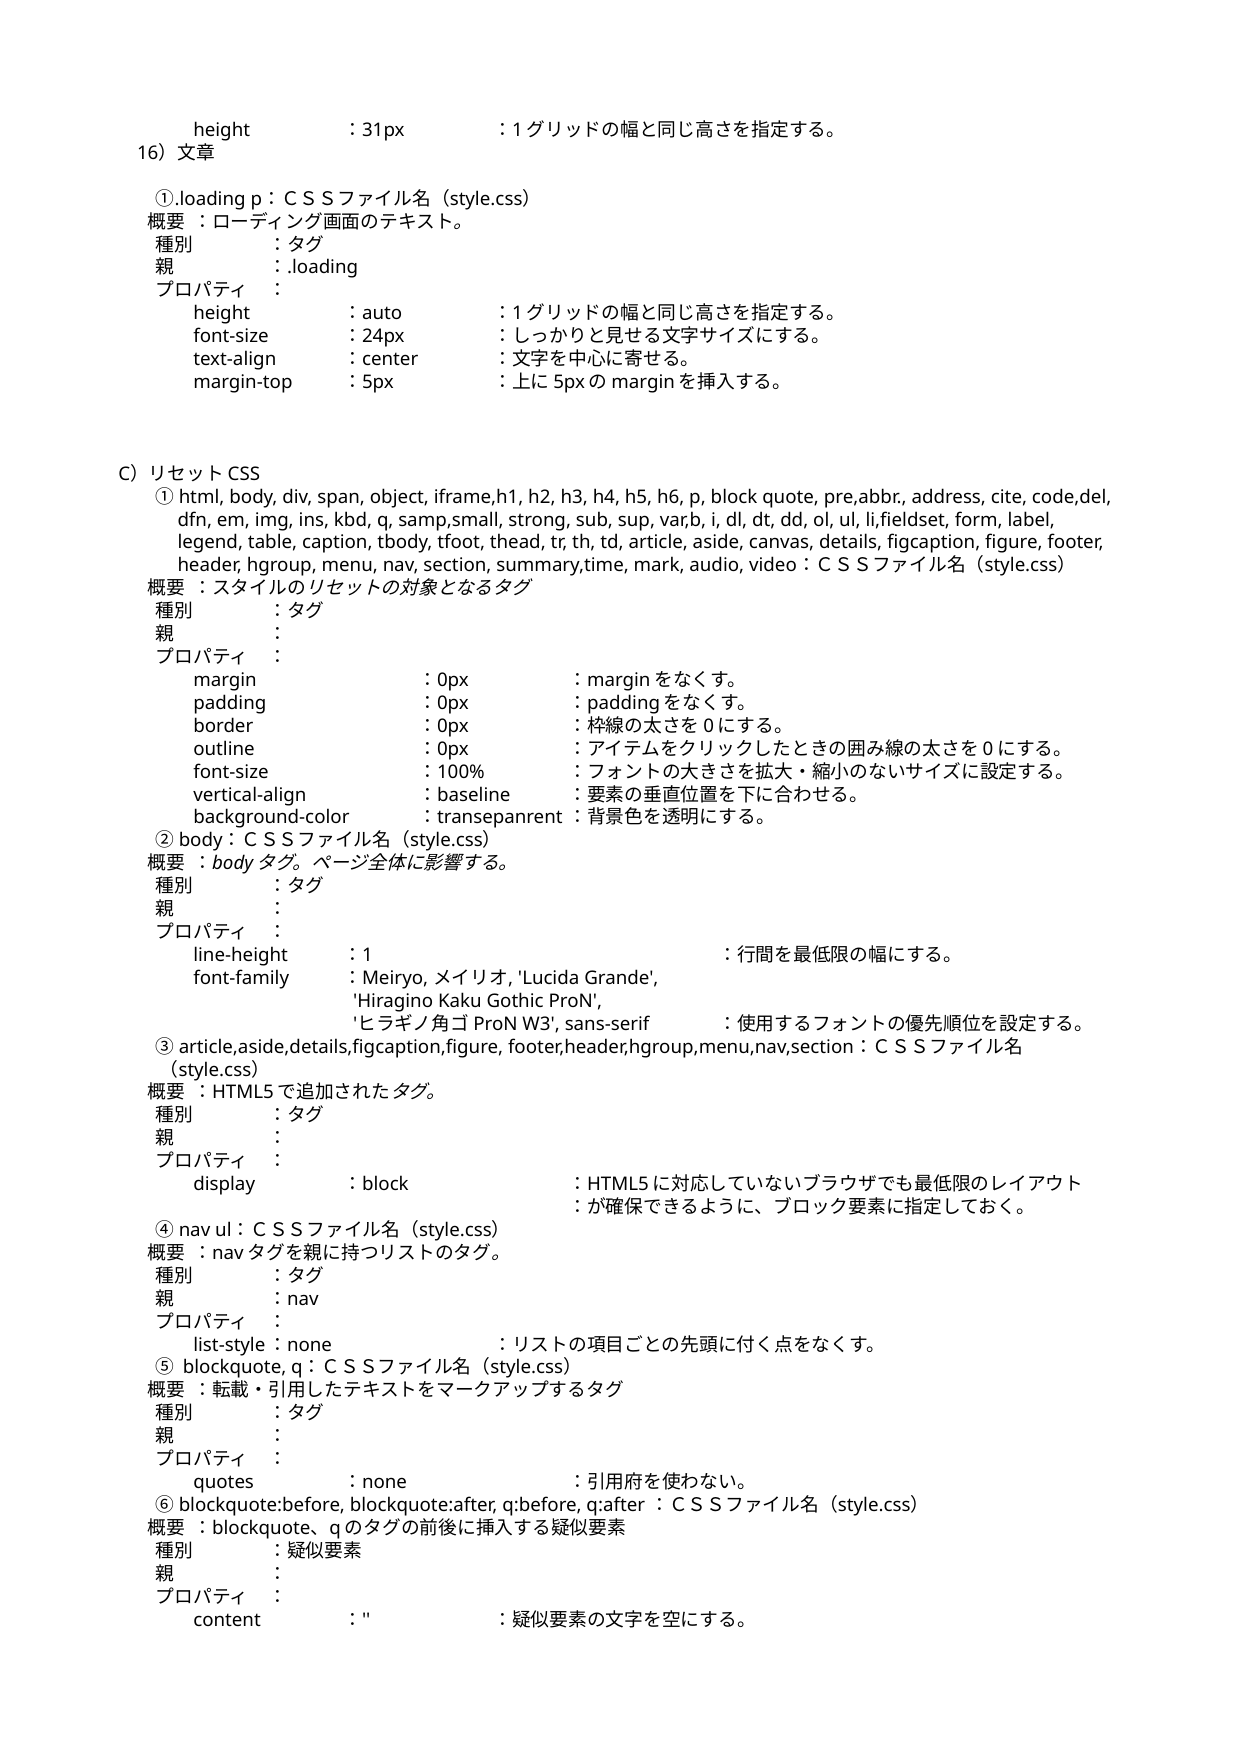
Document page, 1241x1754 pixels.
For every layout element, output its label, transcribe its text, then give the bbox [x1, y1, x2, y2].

text height ：auto ：1グリッドの幅と同じ高さを指定する。 [118, 301, 1122, 324]
text 親 ： [118, 622, 1122, 645]
text font-family ：Meiryo, メイリオ, 'Lucida Grande', [118, 966, 1122, 989]
text ② body：ＣＳＳファイル名（style.css） [118, 828, 1122, 851]
text border ：0px ：枠線の太さを0にする。 [118, 714, 1122, 737]
text プロパティ ： [118, 1447, 1122, 1470]
text vertical-align ：baseline ：要素の垂直位置を下に合わせる。 [118, 783, 1122, 806]
text 概要 ：bodyタグ。ページ全体に影響する。 [118, 851, 1122, 874]
text font-size ：100% ：フォントの大きさを拡大・縮小のないサイズに設定する。 [118, 760, 1122, 783]
text 種別 ：疑似要素 [118, 1539, 1122, 1562]
text list-style ：none ：リストの項目ごとの先頭に付く点をなくす。 [118, 1333, 1122, 1356]
text 'ヒラギノ角ゴ ProN W3', sans-serif ：使用するフォントの優先順位を設定する。 [118, 1012, 1122, 1035]
text プロパティ ： [118, 278, 1122, 301]
text outline ：0px ：アイテムをクリックしたときの囲み線の太さを0にする。 [118, 737, 1122, 760]
text ③ article,aside,details,figcaption,figure, footer,header,hgroup,menu,nav,section：ＣＳＳファイル名（style.css） [118, 1035, 1122, 1081]
text 親 ： [118, 1126, 1122, 1149]
text padding ：0px ：paddingをなくす。 [118, 691, 1122, 714]
text 'Hiragino Kaku Gothic ProN', [118, 989, 1122, 1012]
text 種別 ：タグ [118, 1103, 1122, 1126]
text 種別 ：タグ [118, 599, 1122, 622]
text ⑤ blockquote, q：ＣＳＳファイル名（style.css） [118, 1356, 1122, 1378]
text プロパティ ： [118, 1149, 1122, 1172]
text margin ：0px ：marginをなくす。 [118, 668, 1122, 691]
text 概要 ：HTML5で追加されたタグ。 [118, 1081, 1122, 1103]
text margin-top ：5px ：上に5pxのmarginを挿入する。 [118, 370, 1122, 393]
text プロパティ ： [118, 645, 1122, 668]
text C）リセットCSS [118, 462, 1122, 485]
text ：が確保できるように、ブロック要素に指定しておく。 [118, 1195, 1122, 1218]
text display ：block ：HTML5に対応していないブラウザでも最低限のレイアウト [118, 1172, 1122, 1195]
text 種別 ：タグ [118, 233, 1122, 256]
text font-size ：24px ：しっかりと見せる文字サイズにする。 [118, 324, 1122, 347]
text content ：'' ：疑似要素の文字を空にする。 [118, 1608, 1122, 1631]
text ①.loading p：ＣＳＳファイル名（style.css） [118, 187, 1122, 210]
text background-color ：transepanrent ：背景色を透明にする。 [118, 806, 1122, 828]
text 16）文章 [118, 141, 1122, 164]
text 概要 ：スタイルのリセットの対象となるタグ [118, 576, 1122, 599]
text 種別 ：タグ [118, 1264, 1122, 1287]
text 概要 ：転載・引用したテキストをマークアップするタグ [118, 1378, 1122, 1401]
text ① html, body, div, span, object, iframe,h1, h2, h3, h4, h5, h6, p, block quote, pre,abbr., address, cite, code,del, dfn, em, img, ins, kbd, q, samp,small, strong, sub, sup, var,b, i, dl, dt, dd, ol, ul, li,fieldset, form, label, legend, table, caption, tbody, tfoot, thead, tr, th, td, article, aside, canvas, details, figcaption, figure, footer, header, hgroup, menu, nav, section, summary,time, mark, audio, video：ＣＳＳファイル名（style.css） [118, 485, 1122, 576]
text 親 ：nav [118, 1287, 1122, 1310]
text 親 ： [118, 1562, 1122, 1585]
text 概要 ：navタグを親に持つリストのタグ。 [118, 1241, 1122, 1264]
text text-align ：center ：文字を中心に寄せる。 [118, 347, 1122, 370]
text 親 ： [118, 1424, 1122, 1447]
text 親 ：.loading [118, 256, 1122, 278]
text height ：31px ：1グリッドの幅と同じ高さを指定する。 [118, 118, 1122, 141]
text ④ nav ul：ＣＳＳファイル名（style.css） [118, 1218, 1122, 1241]
text line-height ：1 ：行間を最低限の幅にする。 [118, 943, 1122, 966]
text プロパティ ： [118, 1310, 1122, 1333]
text 親 ： [118, 897, 1122, 920]
text 概要 ：blockquote、qのタグの前後に挿入する疑似要素 [118, 1516, 1122, 1539]
text 種別 ：タグ [118, 1401, 1122, 1424]
text ⑥ blockquote:before, blockquote:after, q:before, q:after ：ＣＳＳファイル名（style.css） [118, 1493, 1122, 1516]
text 種別 ：タグ [118, 874, 1122, 897]
text プロパティ ： [118, 1585, 1122, 1608]
text 概要 ：ローディング画面のテキスト。 [118, 210, 1122, 233]
text quotes ：none ：引用府を使わない。 [118, 1470, 1122, 1493]
text プロパティ ： [118, 920, 1122, 943]
